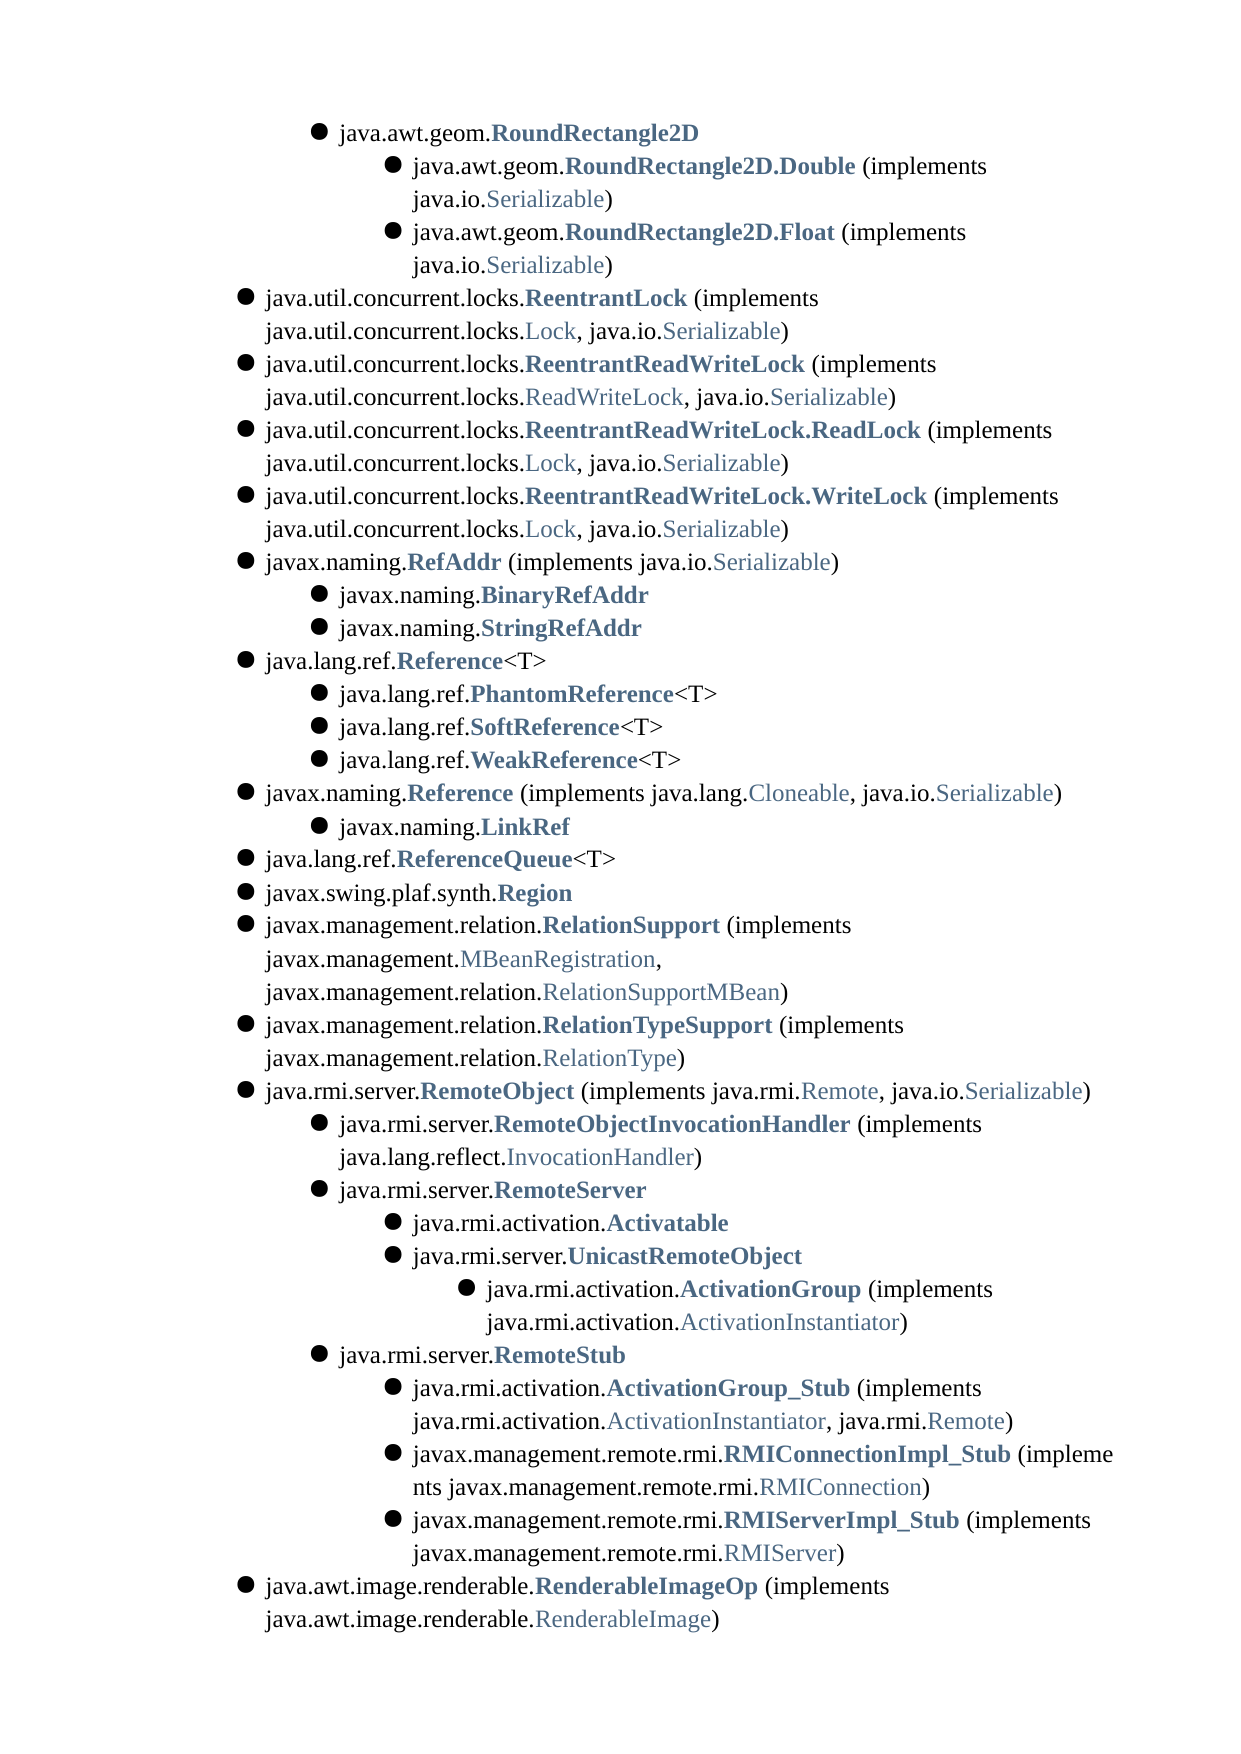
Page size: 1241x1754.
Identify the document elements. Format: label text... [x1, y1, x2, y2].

list java.rmi.activation.ActivationGroup_Stub (implements java.rmi.activation.ActivationInstantiator, java.rmi.Remote) [383, 1373, 1122, 1435]
list javax.naming.StringRefAddr [309, 613, 1122, 642]
list java.awt.geom.RoundRectangle2D [309, 118, 1122, 147]
list java.rmi.server.UnicastRemoteObject [383, 1241, 1122, 1269]
list java.lang.ref.Reference<T> [236, 646, 1122, 675]
list javax.management.relation.RelationSupport (implements javax.management.MBeanRegistration, javax.management.relation.RelationSupportMBean) [236, 911, 1122, 1005]
list java.rmi.server.RemoteObject (implements java.rmi.Remote, java.io.Serializable) [236, 1076, 1122, 1104]
list java.awt.geom.RoundRectangle2D.Double (implements java.io.Serializable) [383, 151, 1122, 213]
list java.lang.ref.PhantomReference<T> [309, 679, 1122, 708]
list java.rmi.server.RemoteServer [309, 1175, 1122, 1203]
list javax.management.remote.rmi.RMIServerImpl_Stub (implements javax.management.remote.rmi.RMIServer) [383, 1505, 1122, 1567]
list java.awt.geom.RoundRectangle2D.Float (implements java.io.Serializable) [383, 217, 1122, 279]
list javax.naming.BinaryRefAddr [309, 580, 1122, 609]
list java.lang.ref.ReferenceQueue<T> [236, 844, 1122, 873]
list java.awt.image.renderable.RenderableImageOp (implements java.awt.image.renderable.RenderableImage) [236, 1571, 1122, 1633]
list java.util.concurrent.locks.ReentrantReadWriteLock (implements java.util.concurrent.locks.ReadWriteLock, java.io.Serializable) [236, 349, 1122, 411]
list java.util.concurrent.locks.ReentrantLock (implements java.util.concurrent.locks.Lock, java.io.Serializable) [236, 283, 1122, 345]
list java.rmi.activation.ActivationGroup (implements java.rmi.activation.ActivationInstantiator) [457, 1274, 1122, 1336]
list java.rmi.activation.Activatable [383, 1208, 1122, 1237]
list javax.naming.LinkRef [309, 812, 1122, 840]
list java.util.concurrent.locks.ReentrantReadWriteLock.ReadLock (implements java.util.concurrent.locks.Lock, java.io.Serializable) [236, 415, 1122, 477]
list javax.naming.Reference (implements java.lang.Cloneable, java.io.Serializable) [236, 778, 1122, 807]
list java.rmi.server.RemoteObjectInvocationHandler (implements java.lang.reflect.InvocationHandler) [309, 1109, 1122, 1171]
list javax.management.relation.RelationTypeSupport (implements javax.management.relation.RelationType) [236, 1010, 1122, 1071]
list java.lang.ref.SoftReference<T> [309, 712, 1122, 741]
list javax.swing.plaf.synth.Region [236, 878, 1122, 906]
list javax.naming.RefAddr (implements java.io.Serializable) [236, 547, 1122, 576]
list javax.management.remote.rmi.RMIConnectionImpl_Stub (implements javax.management.remote.rmi.RMIConnection) [383, 1439, 1122, 1501]
list java.util.concurrent.locks.ReentrantReadWriteLock.WriteLock (implements java.util.concurrent.locks.Lock, java.io.Serializable) [236, 481, 1122, 543]
list java.rmi.server.RemoteStub [309, 1340, 1122, 1369]
list java.lang.ref.WeakReference<T> [309, 746, 1122, 774]
